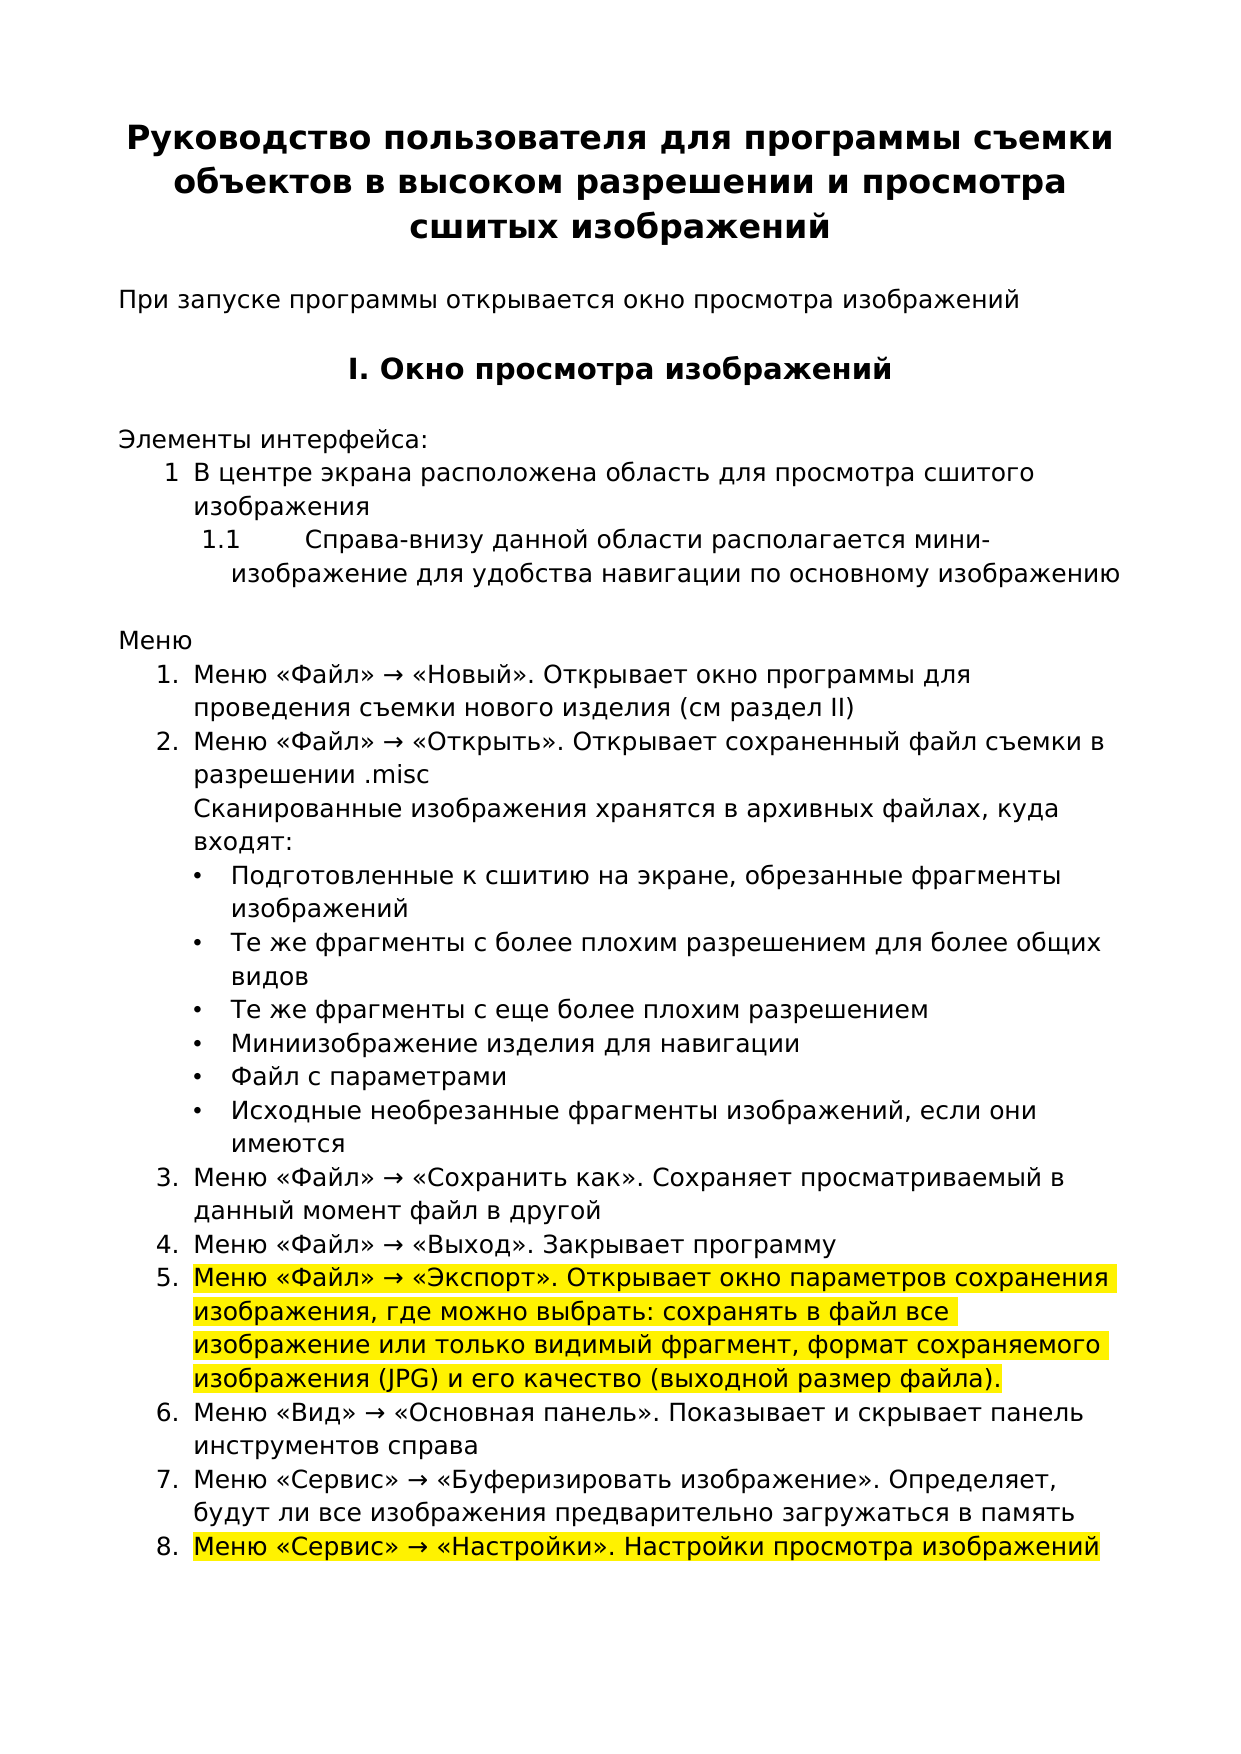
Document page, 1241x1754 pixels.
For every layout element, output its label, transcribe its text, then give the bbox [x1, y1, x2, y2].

list Меню «Сервис» → «Настройки». Настройки просмотра изображений [156, 1532, 1122, 1561]
list Те же фрагменты с более плохим разрешением для более общих видов [193, 928, 1122, 991]
list Меню «Вид» → «Основная панель». Показывает и скрывает панель инструментов справа [156, 1398, 1122, 1460]
list Меню «Файл» → «Экспорт». Открывает окно параметров сохранения изображения, где можно выбрать: сохранять в файл все изображение или только видимый фрагмент, формат сохраняемого изображения (JPG) и его качество (выходной размер файла). [156, 1263, 1122, 1393]
list Те же фрагменты с еще более плохим разрешением [193, 995, 1122, 1024]
text I. Окно просмотра изображений [118, 352, 1122, 386]
list Меню «Файл» → «Выход». Закрывает программу [156, 1230, 1122, 1259]
list Подготовленные к сшитию на экране, обрезанные фрагменты изображений [193, 861, 1122, 924]
text Меню [118, 626, 1122, 655]
list Справа-внизу данной области располагается мини-изображение для удобства навигации по основному изображению [193, 526, 1122, 588]
text Руководство пользователя для программы съемки объектов в высоком разрешении и просмотра сшитых изображений [118, 118, 1122, 246]
list В центре экрана расположена область для просмотра сшитого изображения [156, 458, 1122, 521]
list Меню «Файл» → «Сохранить как». Сохраняет просматриваемый в данный момент файл в другой [156, 1163, 1122, 1226]
list Меню «Файл» → «Новый». Открывает окно программы для проведения съемки нового изделия (см раздел II) [156, 660, 1122, 722]
list Исходные необрезанные фрагменты изображений, если они имеются [193, 1096, 1122, 1158]
list Меню «Файл» → «Открыть». Открывает сохраненный файл съемки в разрешении .misc Сканированные изображения хранятся в архивных файлах, куда входят: [156, 727, 1122, 857]
list Миниизображение изделия для навигации [193, 1029, 1122, 1058]
list Меню «Сервис» → «Буферизировать изображение». Определяет, будут ли все изображения предварительно загружаться в память [156, 1465, 1122, 1527]
list Элементы интерфейса: [118, 425, 1122, 454]
list Файл с параметрами [193, 1062, 1122, 1091]
text При запуске программы открывается окно просмотра изображений [118, 285, 1122, 314]
